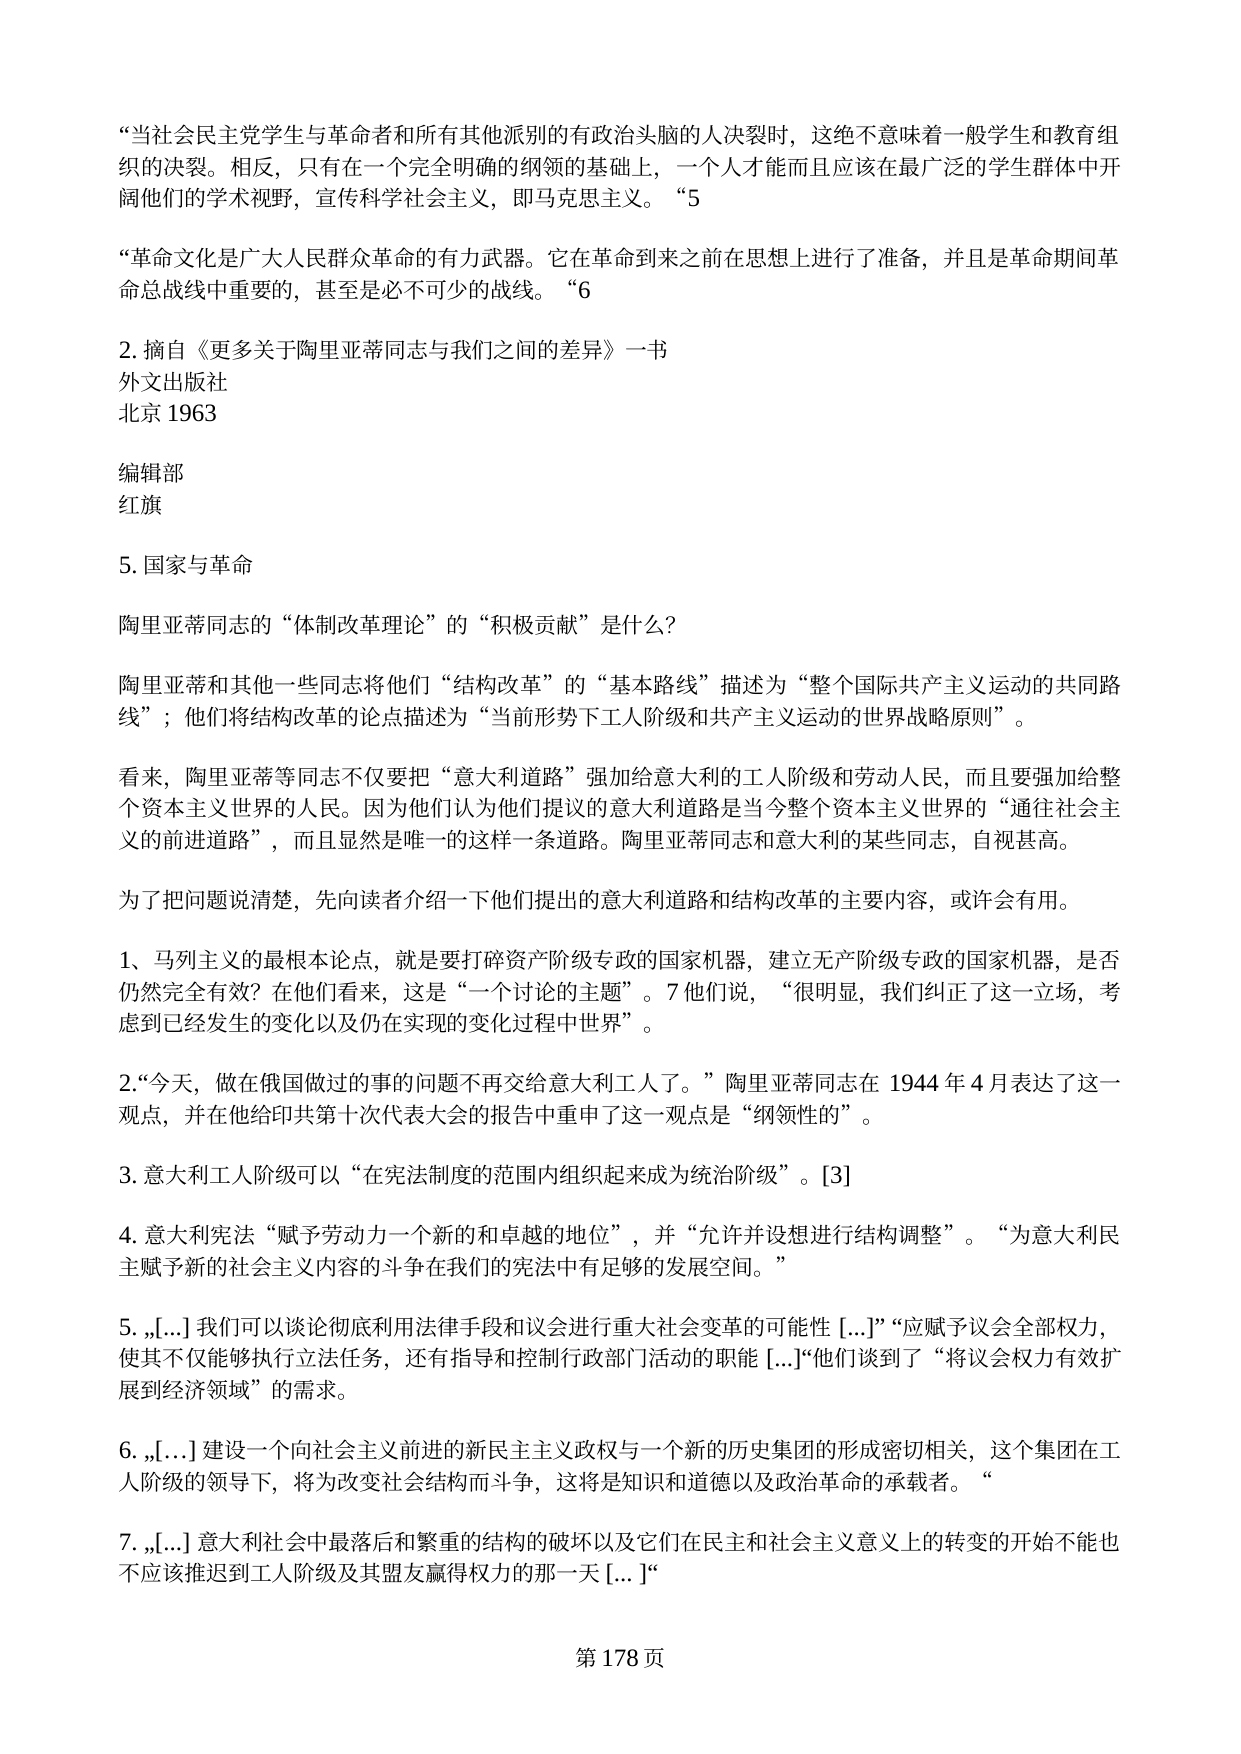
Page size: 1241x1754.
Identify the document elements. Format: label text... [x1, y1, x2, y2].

text 3. 意大利工人阶级可以“在宪法制度的范围内组织起来成为统治阶级”。[3] [118, 1158, 1122, 1190]
text 看来，陶里亚蒂等同志不仅要把“意大利道路”强加给意大利的工人阶级和劳动人民，而且要强加给整个资本主义世界的人民。因为他们认为他们提议的意大利道路是当今整个资本主义世界的“通往社会主义的前进道路”，而且显然是唯一的这样一条道路。陶里亚蒂同志和意大利的某些同志，自视甚高。 [118, 760, 1122, 854]
text 外文出版社 [118, 365, 1122, 396]
text 陶里亚蒂和其他一些同志将他们“结构改革”的“基本路线”描述为“整个国际共产主义运动的共同路线”；他们将结构改革的论点描述为“当前形势下工人阶级和共产主义运动的世界战略原则”。 [118, 668, 1122, 731]
text 1、马列主义的最根本论点，就是要打碎资产阶级专政的国家机器，建立无产阶级专政的国家机器，是否仍然完全有效？在他们看来，这是“一个讨论的主题”。7他们说，“很明显，我们纠正了这一立场，考虑到已经发生的变化以及仍在实现的变化过程中世界”。 [118, 943, 1122, 1038]
text 陶里亚蒂同志的“体制改革理论”的“积极贡献”是什么？ [118, 608, 1122, 640]
text 5. „[...] 我们可以谈论彻底利用法律手段和议会进行重大社会变革的可能性 [...]” “应赋予议会全部权力，使其不仅能够执行立法任务，还有指导和控制行政部门活动的职能 [...]“他们谈到了“将议会权力有效扩展到经济领域”的需求。 [118, 1310, 1122, 1404]
text 5. 国家与革命 [118, 548, 1122, 579]
text 为了把问题说清楚，先向读者介绍一下他们提出的意大利道路和结构改革的主要内容，或许会有用。 [118, 883, 1122, 915]
text 编辑部 [118, 456, 1122, 488]
text 红旗 [118, 488, 1122, 519]
text “革命文化是广大人民群众革命的有力武器。它在革命到来之前在思想上进行了准备，并且是革命期间革命总战线中重要的，甚至是必不可少的战线。“6 [118, 242, 1122, 304]
text 2.“今天，做在俄国做过的事的问题不再交给意大利工人了。”陶里亚蒂同志在1944年4月表达了这一观点，并在他给印共第十次代表大会的报告中重申了这一观点是“纲领性的”。 [118, 1067, 1122, 1129]
text 7. „[...] 意大利社会中最落后和繁重的结构的破坏以及它们在民主和社会主义意义上的转变的开始不能也不应该推迟到工人阶级及其盟友赢得权力的那一天 [... ]“ [118, 1525, 1122, 1588]
text 2. 摘自《更多关于陶里亚蒂同志与我们之间的差异》一书 [118, 333, 1122, 365]
text “当社会民主党学生与革命者和所有其他派别的有政治头脑的人决裂时，这绝不意味着一般学生和教育组织的决裂。相反，只有在一个完全明确的纲领的基础上，一个人才能而且应该在最广泛的学生群体中开阔他们的学术视野，宣传科学社会主义，即马克思主义。“5 [118, 118, 1122, 213]
text 北京1963 [118, 396, 1122, 428]
text 4. 意大利宪法“赋予劳动力一个新的和卓越的地位”，并“允许并设想进行结构调整”。“为意大利民主赋予新的社会主义内容的斗争在我们的宪法中有足够的发展空间。” [118, 1218, 1122, 1281]
text 6. „[…] 建设一个向社会主义前进的新民主主义政权与一个新的历史集团的形成密切相关，这个集团在工人阶级的领导下，将为改变社会结构而斗争，这将是知识和道德以及政治革命的承载者。“ [118, 1433, 1122, 1496]
